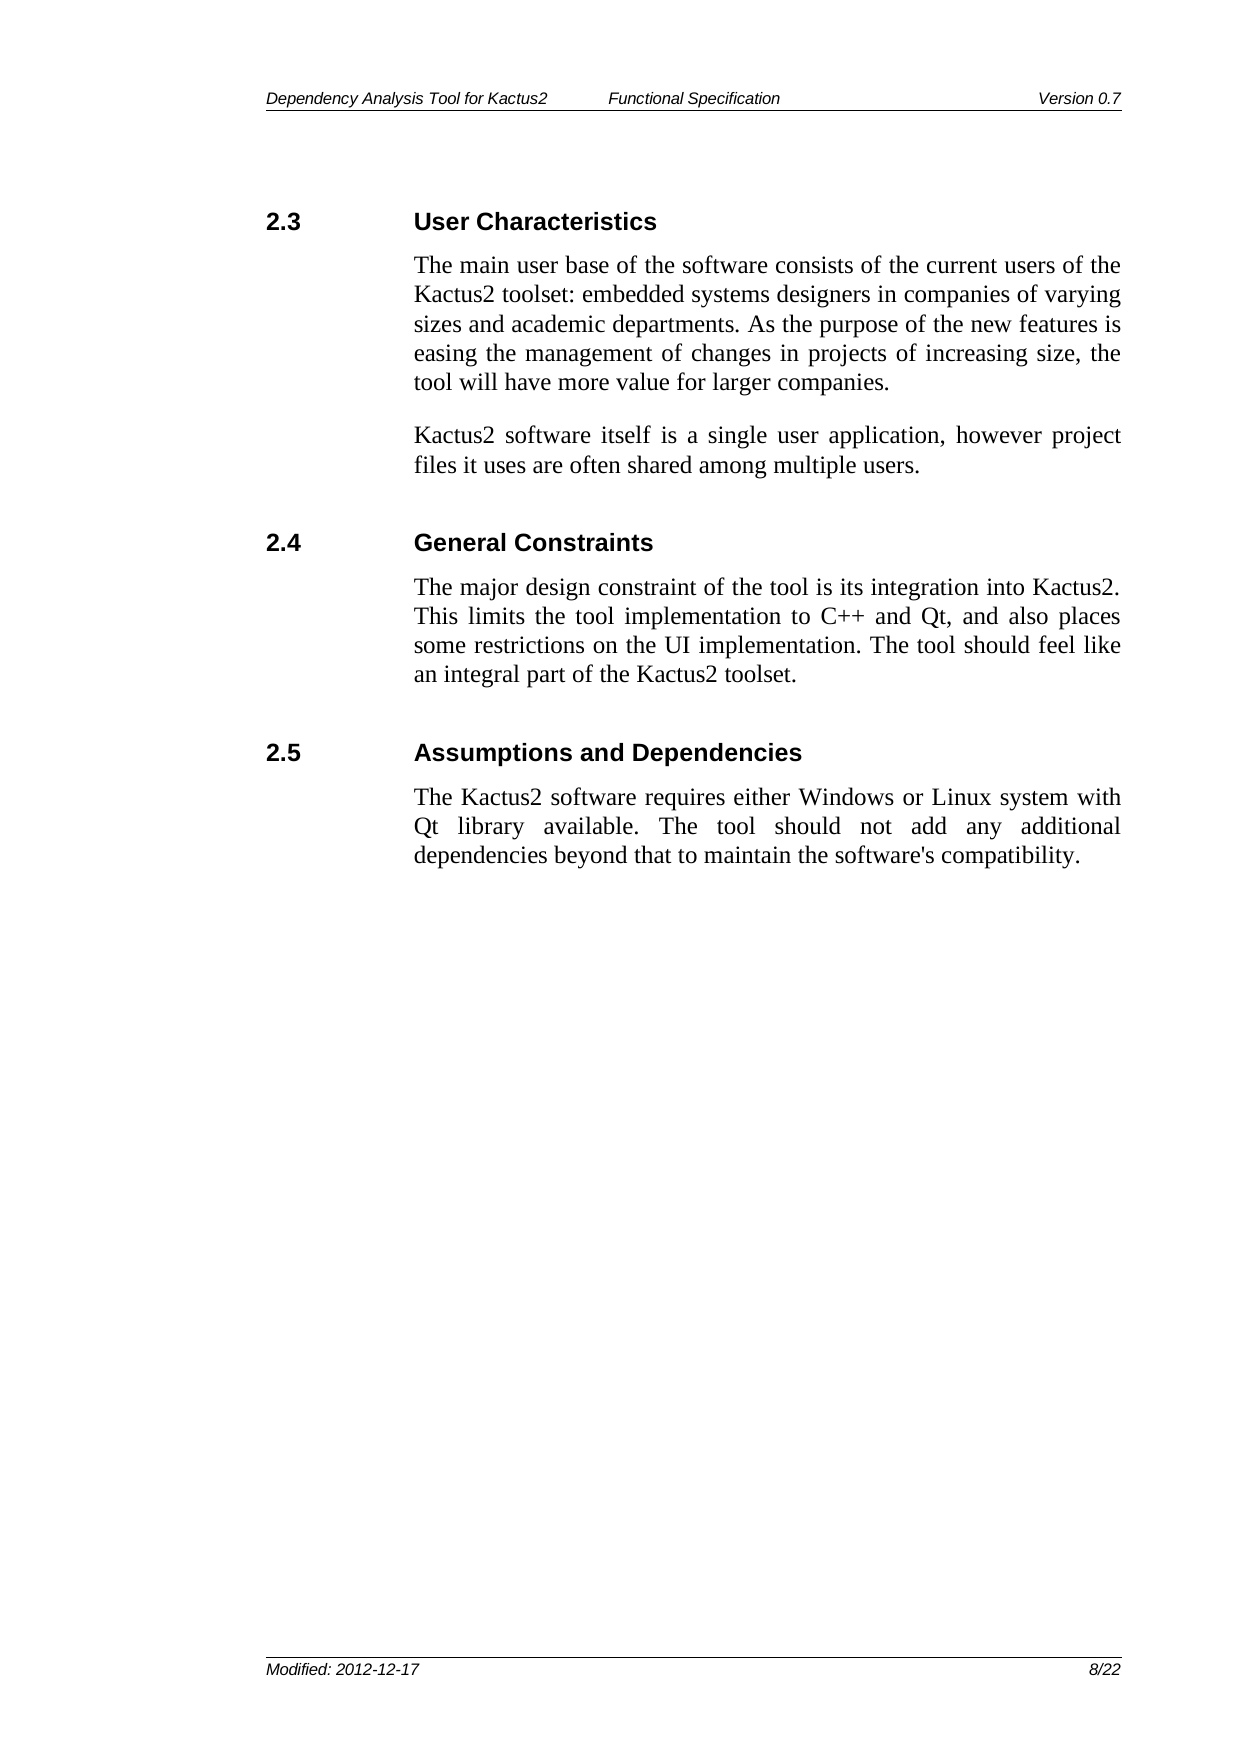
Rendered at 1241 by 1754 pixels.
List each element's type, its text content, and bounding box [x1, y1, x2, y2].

text The main user base of the software consists of the current users of the Kactus2 toolset: embedded systems designers in companies of varying sizes and academic departments. As the purpose of the new features is easing the management of changes in projects of increasing size, the tool will have more value for larger companies. [413, 250, 1122, 396]
text Kactus2 software itself is a single user application, however project files it uses are often shared among multiple users. [413, 420, 1122, 478]
subtitle General Constraints [266, 528, 1122, 557]
subtitle User Characteristics [266, 207, 1122, 236]
text The Kactus2 software requires either Windows or Linux system with Qt library available. The tool should not add any additional dependencies beyond that to maintain the software's compatibility. [413, 781, 1122, 869]
subtitle Assumptions and Dependencies [266, 738, 1122, 767]
text The major design constraint of the tool is its integration into Kactus2. This limits the tool implementation to C++ and Qt, and also places some restrictions on the UI implementation. The tool should feel like an integral part of the Kactus2 toolset. [413, 572, 1122, 688]
